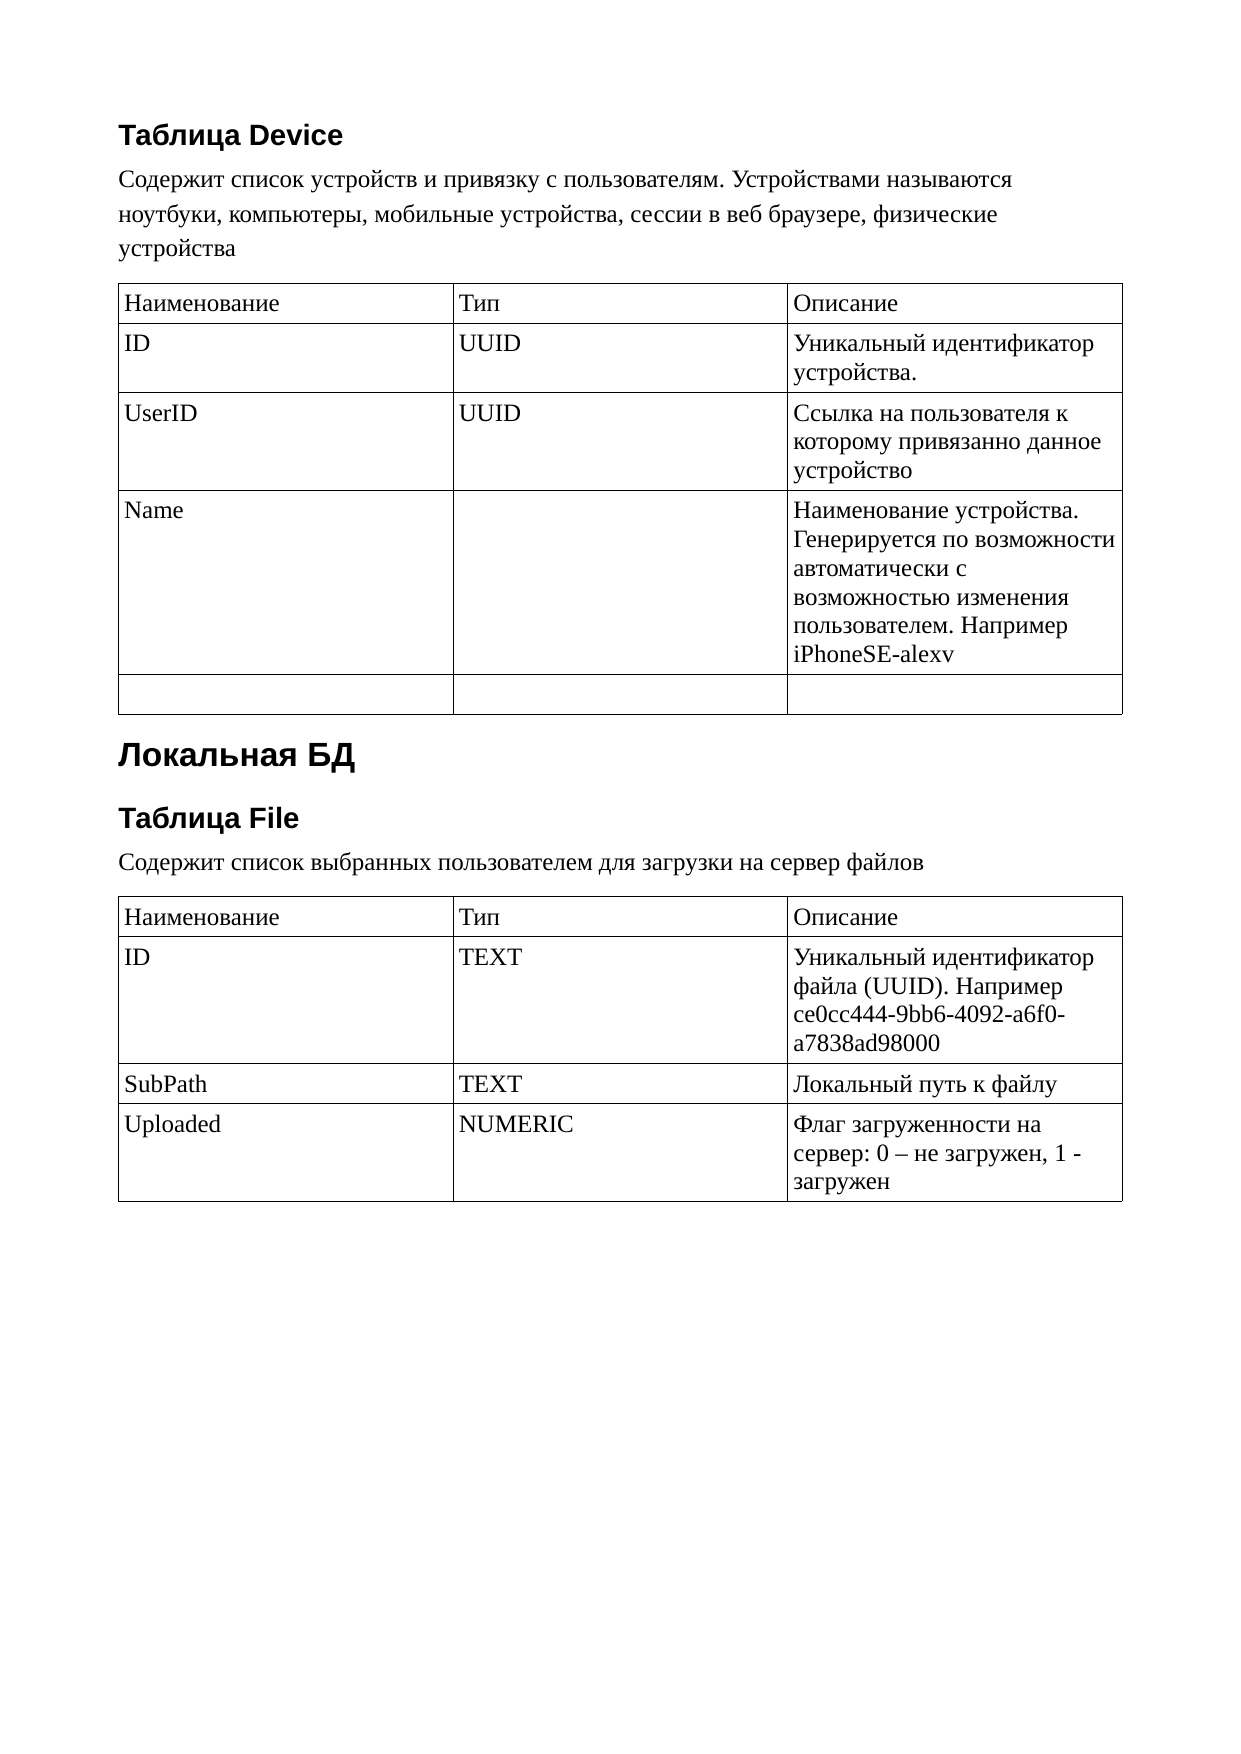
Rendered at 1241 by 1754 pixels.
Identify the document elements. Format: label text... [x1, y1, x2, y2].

table_cell [454, 675, 787, 714]
table_cell ID [119, 937, 453, 1063]
subtitle Таблица Device [118, 118, 1122, 152]
text Содержит список выбранных пользователем для загрузки на сервер файлов [118, 847, 1122, 876]
table_cell Локальный путь к файлу [788, 1064, 1122, 1103]
table_cell Наименование устройства. Генерируется по возможности автоматически с возможностью изменения пользователем. Например iPhoneSE-alexv [788, 491, 1122, 674]
table_header Описание [788, 897, 1122, 936]
table_cell UUID [454, 393, 787, 489]
table_cell [454, 491, 787, 674]
table_header Наименование [119, 897, 453, 936]
table_header Наименование [119, 284, 453, 323]
table_header Тип [454, 284, 787, 323]
table_cell [788, 675, 1122, 714]
table_cell SubPath [119, 1064, 453, 1103]
table_cell Name [119, 491, 453, 674]
table_cell Уникальный идентификатор устройства. [788, 324, 1122, 392]
table_cell Ссылка на пользователя к которому привязанно данное устройство [788, 393, 1122, 489]
table_cell [119, 675, 453, 714]
text Содержит список устройств и привязку с пользователям. Устройствами называются ноутбуки, компьютеры, мобильные устройства, сессии в веб браузере, физические устройства [118, 164, 1122, 262]
table_cell UUID [454, 324, 787, 392]
table_header Описание [788, 284, 1122, 323]
table_cell TEXT [454, 937, 787, 1063]
table_cell UserID [119, 393, 453, 489]
table_header Тип [454, 897, 787, 936]
table_cell TEXT [454, 1064, 787, 1103]
table_cell ID [119, 324, 453, 392]
subtitle Локальная БД [118, 735, 1122, 773]
table_cell Uploaded [119, 1104, 453, 1201]
table_cell NUMERIC [454, 1104, 787, 1201]
subtitle Таблица File [118, 801, 1122, 834]
table_cell Уникальный идентификатор файла (UUID). Например ce0cc444-9bb6-4092-a6f0-a7838ad98000 [788, 937, 1122, 1063]
table_cell Флаг загруженности на сервер: 0 – не загружен, 1 - загружен [788, 1104, 1122, 1201]
